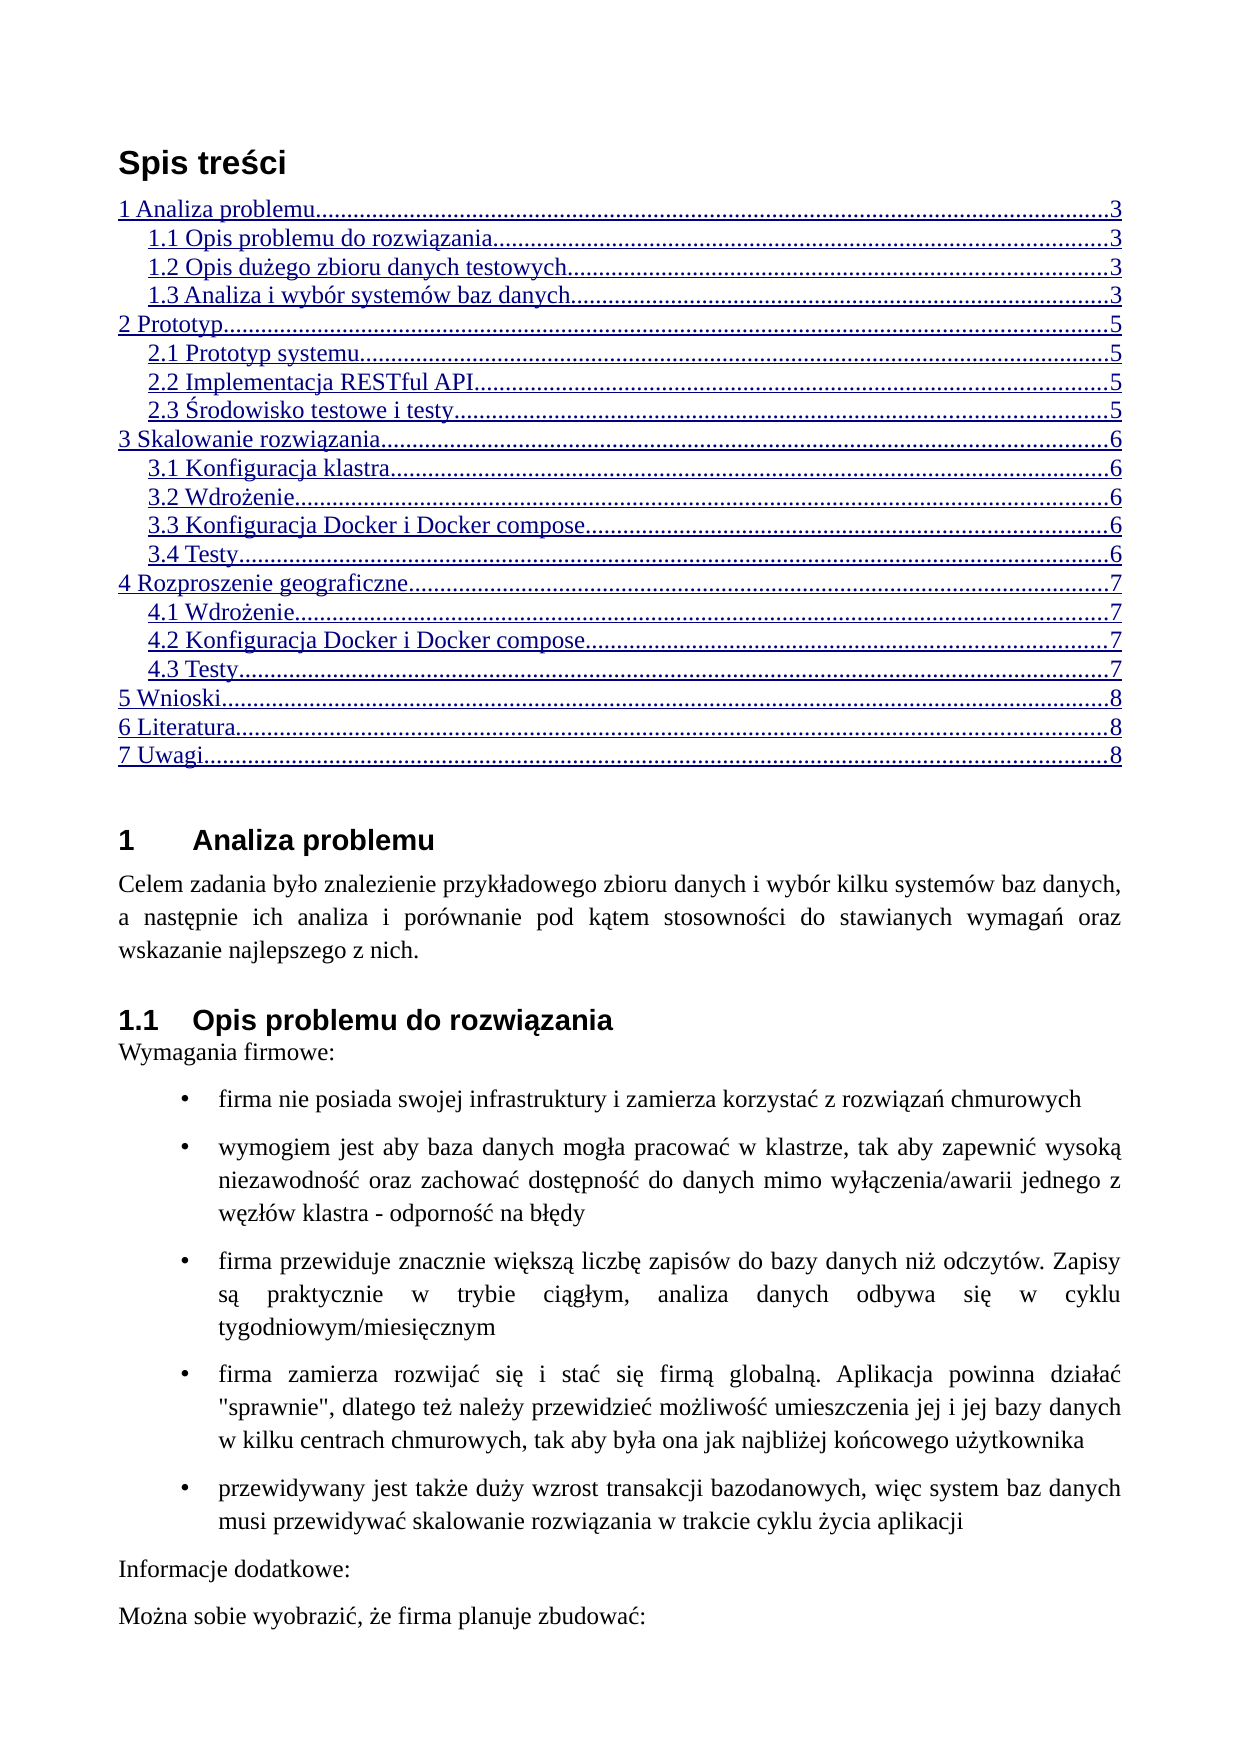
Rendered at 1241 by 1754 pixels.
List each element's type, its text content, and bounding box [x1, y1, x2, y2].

list wymogiem jest aby baza danych mogła pracować w klastrze, tak aby zapewnić wysoką niezawodność oraz zachować dostępność do danych mimo wyłączenia/awarii jednego z węzłów klastra - odporność na błędy [181, 1132, 1122, 1227]
text 4.3 Testy 7 [148, 654, 1122, 679]
text 7 Uwagi 8 [118, 740, 1122, 765]
list firma zamierza rozwijać się i stać się firmą globalną. Aplikacja powinna działać "sprawnie", dlatego też należy przewidzieć możliwość umieszczenia jej i jej bazy danych w kilku centrach chmurowych, tak aby była ona jak najbliżej końcowego użytkownika [181, 1359, 1122, 1454]
text 2.3 Środowisko testowe i testy 5 [148, 395, 1122, 420]
text 2.2 Implementacja RESTful API 5 [148, 367, 1122, 392]
text 3.2 Wdrożenie 6 [148, 482, 1122, 507]
text 2.1 Prototyp systemu 5 [148, 338, 1122, 363]
text Można sobie wyobrazić, że firma planuje zbudować: [118, 1601, 1122, 1630]
text Informacje dodatkowe: [118, 1554, 1122, 1582]
text 4 Rozproszenie geograficzne 7 [118, 568, 1122, 593]
list firma nie posiada swojej infrastruktury i zamierza korzystać z rozwiązań chmurowych [181, 1084, 1122, 1113]
subtitle Spis treści [118, 143, 1122, 182]
text 4.1 Wdrożenie 7 [148, 597, 1122, 622]
text 1.3 Analiza i wybór systemów baz danych 3 [148, 280, 1122, 305]
text 3.4 Testy 6 [148, 539, 1122, 564]
text 5 Wnioski 8 [118, 683, 1122, 708]
subtitle Opis problemu do rozwiązania [118, 1003, 1122, 1037]
subtitle Analiza problemu [118, 823, 1122, 856]
text 3.1 Konfiguracja klastra 6 [148, 453, 1122, 478]
text 1 Analiza problemu 3 [118, 194, 1122, 219]
text 2 Prototyp 5 [118, 309, 1122, 334]
text Celem zadania było znalezienie przykładowego zbioru danych i wybór kilku systemów baz danych, a następnie ich analiza i porównanie pod kątem stosowności do stawianych wymagań oraz wskazanie najlepszego z nich. [118, 869, 1122, 964]
text 1.1 Opis problemu do rozwiązania 3 [148, 223, 1122, 248]
text 6 Literatura 8 [118, 712, 1122, 737]
text 1.2 Opis dużego zbioru danych testowych 3 [148, 252, 1122, 277]
list firma przewiduje znacznie większą liczbę zapisów do bazy danych niż odczytów. Zapisy są praktycznie w trybie ciągłym, analiza danych odbywa się w cyklu tygodniowym/miesięcznym [181, 1246, 1122, 1341]
text 3.3 Konfiguracja Docker i Docker compose 6 [148, 510, 1122, 535]
list przewidywany jest także duży wzrost transakcji bazodanowych, więc system baz danych musi przewidywać skalowanie rozwiązania w trakcie cyklu życia aplikacji [181, 1473, 1122, 1535]
text Wymagania firmowe: [118, 1037, 1122, 1066]
text 3 Skalowanie rozwiązania 6 [118, 424, 1122, 449]
text 4.2 Konfiguracja Docker i Docker compose 7 [148, 625, 1122, 650]
